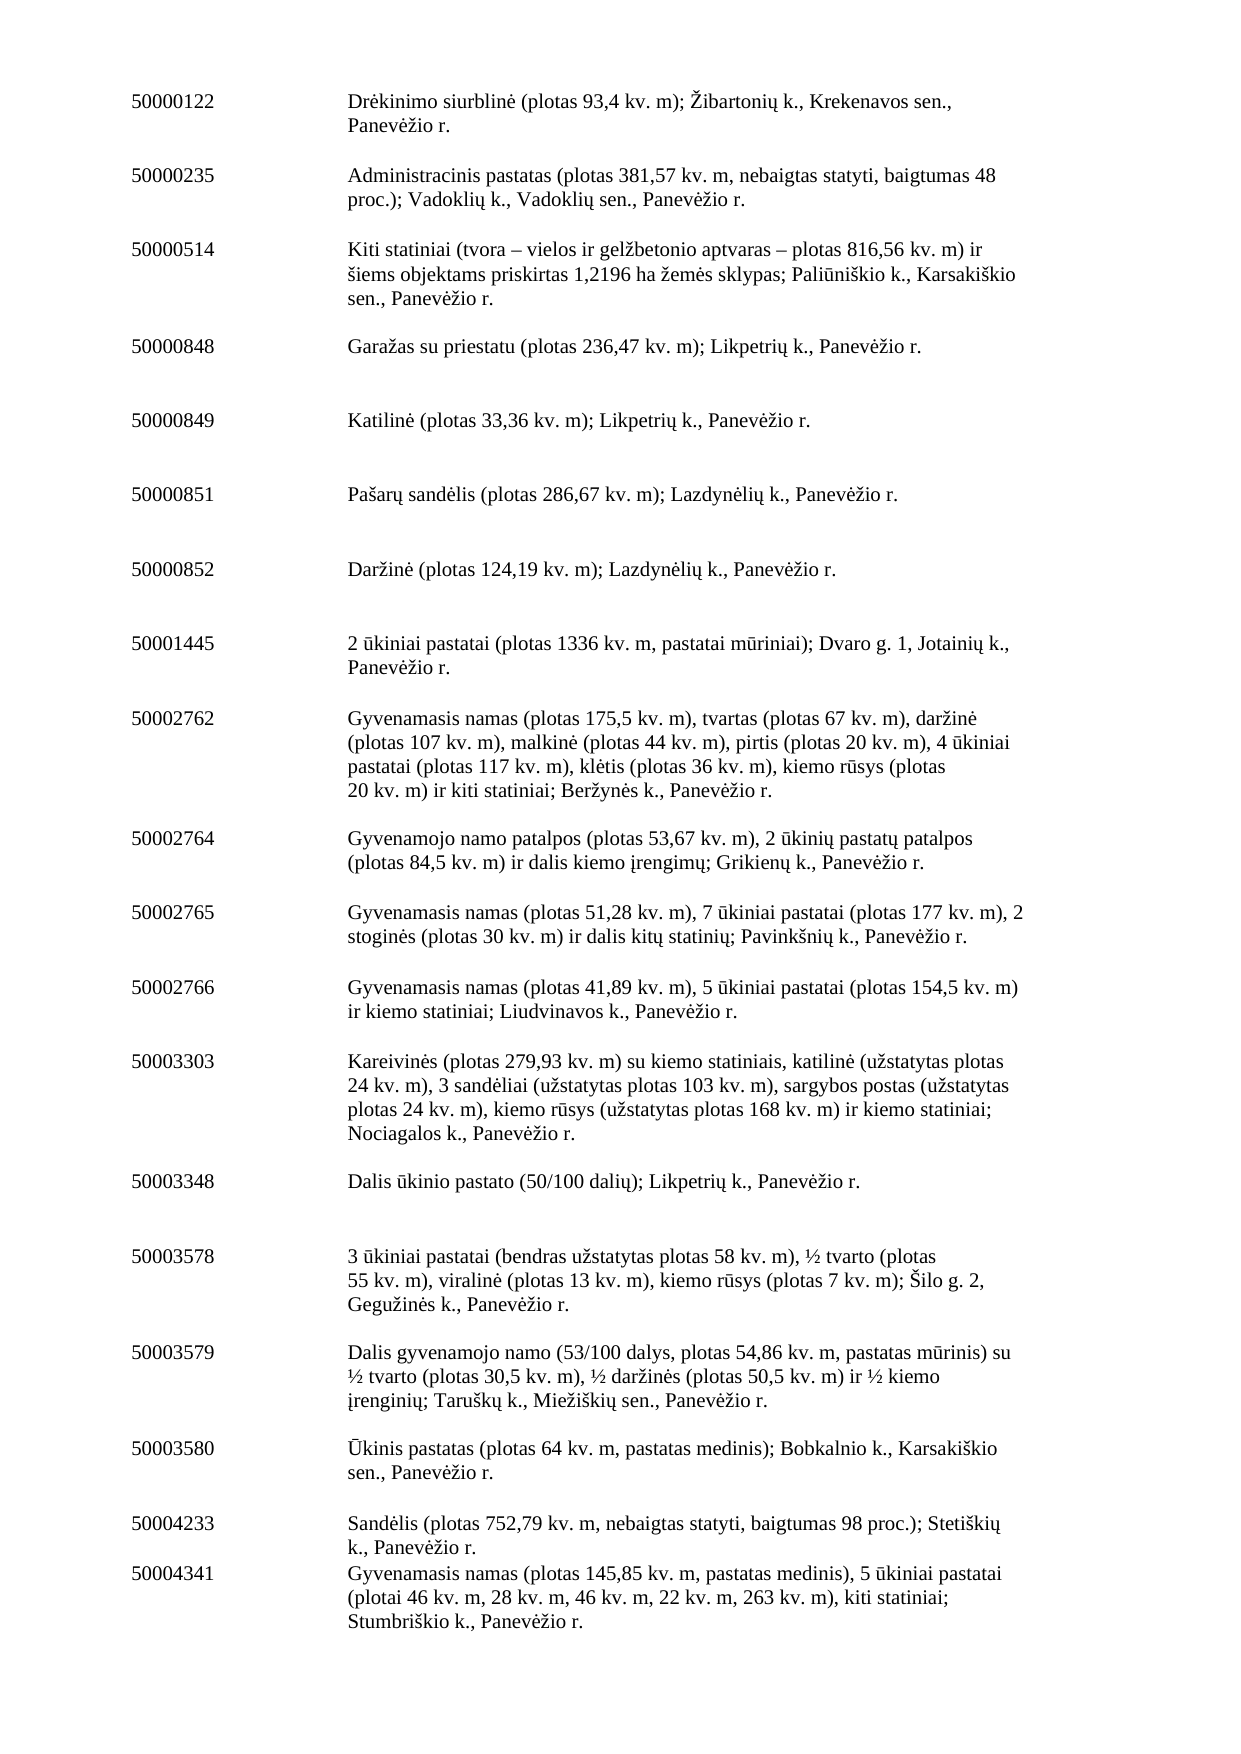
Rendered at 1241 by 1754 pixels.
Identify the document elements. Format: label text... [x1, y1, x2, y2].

table_cell Administracinis pastatas (plotas 381,57 kv. m, nebaigtas statyti, baigtumas 48 proc.); Vadoklių k., Vadoklių sen., Panevėžio r. [336, 163, 1037, 213]
table_cell [1163, 681, 1170, 706]
table_cell [115, 1025, 1155, 1049]
table_cell [1163, 533, 1170, 557]
table_cell [1155, 1244, 1163, 1316]
table_cell [1163, 1244, 1170, 1316]
table_cell [1170, 1316, 1211, 1340]
table_cell [1155, 1412, 1163, 1436]
table_cell [1155, 1025, 1163, 1049]
table_cell [1155, 1511, 1163, 1561]
table_cell Dalis gyvenamojo namo (53/100 dalys, plotas 54,86 kv. m, pastatas mūrinis) su ½ tvarto (plotas 30,5 kv. m), ½ daržinės (plotas 50,5 kv. m) ir ½ kiemo įrenginių; Taruškų k., Miežiškių sen., Panevėžio r. [336, 1340, 1037, 1412]
table_cell [1170, 1169, 1211, 1219]
table_cell [1155, 1561, 1163, 1633]
table_cell [1163, 631, 1170, 681]
table_cell [1170, 1145, 1211, 1169]
table_cell [1037, 631, 1148, 681]
table_cell [115, 1220, 1155, 1244]
table_cell [1163, 384, 1170, 408]
table_cell [1170, 681, 1211, 706]
table_cell [115, 1145, 1155, 1169]
table_cell Drėkinimo siurblinė (plotas 93,4 kv. m); Žibartonių k., Krekenavos sen., Panevėžio r. [336, 89, 1037, 139]
table_cell [1163, 1220, 1170, 1244]
table_cell [1148, 483, 1155, 533]
table_cell [115, 607, 1155, 631]
table_cell [1170, 1220, 1211, 1244]
table_cell [1170, 213, 1211, 237]
table_cell 50000852 [115, 557, 336, 607]
table_cell [1163, 213, 1170, 237]
table_cell [1163, 1436, 1170, 1486]
table_cell 50003303 [115, 1049, 336, 1145]
table_cell [115, 139, 1155, 163]
table_cell [1170, 826, 1211, 876]
table_cell [1170, 876, 1211, 900]
table_cell [1163, 1412, 1170, 1436]
table_cell 50003579 [115, 1340, 336, 1412]
table_cell [1163, 310, 1170, 334]
table_cell [1148, 1169, 1155, 1219]
table_cell [1163, 1169, 1170, 1219]
table_cell [1155, 1145, 1163, 1169]
table_cell Gyvenamasis namas (plotas 51,28 kv. m), 7 ūkiniai pastatai (plotas 177 kv. m), 2 stoginės (plotas 30 kv. m) ir dalis kitų statinių; Pavinkšnių k., Panevėžio r. [336, 900, 1037, 951]
table_cell 50000235 [115, 163, 336, 213]
table_cell [1155, 631, 1163, 681]
table_cell 50003580 [115, 1436, 336, 1486]
table_cell [1155, 1220, 1163, 1244]
table_cell [115, 802, 1155, 826]
table_cell [1155, 681, 1163, 706]
table_cell [1037, 408, 1148, 458]
table_cell 50000514 [115, 238, 336, 309]
table_cell Gyvenamasis namas (plotas 145,85 kv. m, pastatas medinis), 5 ūkiniai pastatai (plotai 46 kv. m, 28 kv. m, 46 kv. m, 22 kv. m, 263 kv. m), kiti statiniai; Stumbriškio k., Panevėžio r. [336, 1561, 1037, 1633]
table_cell 50004233 [115, 1511, 336, 1561]
table_cell Gyvenamasis namas (plotas 175,5 kv. m), tvartas (plotas 67 kv. m), daržinė (plotas 107 kv. m), malkinė (plotas 44 kv. m), pirtis (plotas 20 kv. m), 4 ūkiniai pastatai (plotas 117 kv. m), klėtis (plotas 36 kv. m), kiemo rūsys (plotas 20 kv. m) ir kiti statiniai; Beržynės k., Panevėžio r. [336, 706, 1037, 802]
table_cell Gyvenamasis namas (plotas 41,89 kv. m), 5 ūkiniai pastatai (plotas 154,5 kv. m) ir kiemo statiniai; Liudvinavos k., Panevėžio r. [336, 975, 1037, 1025]
table_cell [1170, 1412, 1211, 1436]
table_cell [1037, 238, 1148, 309]
table_cell [1155, 163, 1163, 213]
table_cell [1155, 238, 1163, 309]
table_cell [1148, 408, 1155, 458]
table_cell [1037, 826, 1148, 876]
table_cell [1163, 1145, 1170, 1169]
table_cell [1148, 557, 1155, 607]
table_cell Dalis ūkinio pastato (50/100 dalių); Likpetrių k., Panevėžio r. [336, 1169, 1037, 1219]
table_cell 50002765 [115, 900, 336, 951]
table_cell 50000851 [115, 483, 336, 533]
table_cell [1163, 607, 1170, 631]
table_cell [1155, 1436, 1163, 1486]
table_cell [1155, 706, 1163, 802]
table_cell Ūkinis pastatas (plotas 64 kv. m, pastatas medinis); Bobkalnio k., Karsakiškio sen., Panevėžio r. [336, 1436, 1037, 1486]
table_cell [1163, 1316, 1170, 1340]
table_cell Katilinė (plotas 33,36 kv. m); Likpetrių k., Panevėžio r. [336, 408, 1037, 458]
table_cell [1155, 89, 1163, 139]
table_cell [1148, 238, 1155, 309]
table_cell [1037, 1340, 1148, 1412]
table_cell [1155, 408, 1163, 458]
table_cell [1148, 1511, 1155, 1561]
table_cell [1170, 1340, 1211, 1412]
table_cell [1037, 163, 1148, 213]
table_cell [1148, 631, 1155, 681]
table_cell [1155, 557, 1163, 607]
table_cell [1170, 631, 1211, 681]
table_cell [1170, 557, 1211, 607]
table_cell [1170, 384, 1211, 408]
table_cell [1155, 1049, 1163, 1145]
table_cell Sandėlis (plotas 752,79 kv. m, nebaigtas statyti, baigtumas 98 proc.); Stetiškių k., Panevėžio r. [336, 1511, 1037, 1561]
table_cell [1037, 706, 1148, 802]
table_cell [115, 951, 1155, 974]
table_cell [1148, 89, 1155, 139]
table_cell [1155, 384, 1163, 408]
table_cell 50002766 [115, 975, 336, 1025]
table_cell [1155, 826, 1163, 876]
table_cell [1155, 334, 1163, 384]
table_cell [1170, 238, 1211, 309]
table_cell [1037, 900, 1148, 951]
table_cell [1155, 1633, 1163, 1657]
table_cell [115, 384, 1155, 408]
table_cell [1170, 483, 1211, 533]
table_cell [1170, 802, 1211, 826]
table_cell [1163, 975, 1170, 1025]
table_cell [1163, 876, 1170, 900]
table_cell [115, 681, 1155, 706]
table_cell Daržinė (plotas 124,19 kv. m); Lazdynėlių k., Panevėžio r. [336, 557, 1037, 607]
table_cell [1170, 1657, 1211, 1681]
table_cell 50002762 [115, 706, 336, 802]
table_cell [1148, 1340, 1155, 1412]
table_cell [115, 1633, 1155, 1657]
table_cell 3 ūkiniai pastatai (bendras užstatytas plotas 58 kv. m), ½ tvarto (plotas 55 kv. m), viralinė (plotas 13 kv. m), kiemo rūsys (plotas 7 kv. m); Šilo g. 2, Gegužinės k., Panevėžio r. [336, 1244, 1037, 1316]
table_cell [1163, 1025, 1170, 1049]
table_cell [1155, 1316, 1163, 1340]
table_cell [1170, 975, 1211, 1025]
table_cell [1163, 408, 1170, 458]
table_cell [1155, 607, 1163, 631]
table_cell [1170, 458, 1211, 482]
table_cell [1148, 1436, 1155, 1486]
table_cell [1170, 1025, 1211, 1049]
table_cell [1148, 334, 1155, 384]
table_cell 2 ūkiniai pastatai (plotas 1336 kv. m, pastatai mūriniai); Dvaro g. 1, Jotainių k., Panevėžio r. [336, 631, 1037, 681]
table_cell Kiti statiniai (tvora – vielos ir gelžbetonio aptvaras – plotas 816,56 kv. m) ir šiems objektams priskirtas 1,2196 ha žemės sklypas; Paliūniškio k., Karsakiškio sen., Panevėžio r. [336, 238, 1037, 309]
table_cell [1170, 1486, 1211, 1511]
table_cell [1155, 1657, 1163, 1681]
table_cell [1163, 1511, 1170, 1561]
table_cell [1170, 1511, 1211, 1561]
table_cell 50003578 [115, 1244, 336, 1316]
table_cell [1148, 163, 1155, 213]
table_cell [1170, 706, 1211, 802]
table_cell [1155, 900, 1163, 951]
table_cell [1170, 1561, 1211, 1633]
table_cell [1163, 238, 1170, 309]
table_cell [115, 213, 1155, 237]
table_cell 50000848 [115, 334, 336, 384]
table_cell [115, 1486, 1155, 1511]
table_cell [1163, 1486, 1170, 1511]
table_cell [1170, 533, 1211, 557]
table_cell [1163, 458, 1170, 482]
table_cell [1170, 89, 1211, 139]
table_cell [1170, 334, 1211, 384]
table_cell [1155, 533, 1163, 557]
table_cell [1163, 139, 1170, 163]
table_cell [1155, 139, 1163, 163]
table_cell [1155, 483, 1163, 533]
table_cell [1037, 1436, 1148, 1486]
table_cell [1170, 1633, 1211, 1657]
table_cell [1155, 213, 1163, 237]
table_cell [1170, 607, 1211, 631]
table_cell [1155, 1340, 1163, 1412]
table_cell [1155, 458, 1163, 482]
table_cell [1163, 1561, 1170, 1633]
table_cell 50001445 [115, 631, 336, 681]
table_cell [1170, 1049, 1211, 1145]
table_cell [1155, 951, 1163, 974]
table_cell 50000849 [115, 408, 336, 458]
table_cell [1155, 1486, 1163, 1511]
table_cell [1148, 706, 1155, 802]
table_cell Kareivinės (plotas 279,93 kv. m) su kiemo statiniais, katilinė (užstatytas plotas 24 kv. m), 3 sandėliai (užstatytas plotas 103 kv. m), sargybos postas (užstatytas plotas 24 kv. m), kiemo rūsys (užstatytas plotas 168 kv. m) ir kiemo statiniai; Nociagalos k., Panevėžio r. [336, 1049, 1037, 1145]
table_cell [115, 876, 1155, 900]
table_cell [1148, 1049, 1155, 1145]
table_cell [115, 1412, 1155, 1436]
table_cell 50000122 [115, 89, 336, 139]
table_cell [1148, 975, 1155, 1025]
table_cell [1163, 1049, 1170, 1145]
table_cell [1037, 1561, 1148, 1633]
table_cell 50004341 [115, 1561, 336, 1633]
table_cell [1037, 1169, 1148, 1219]
table_cell [1037, 1244, 1148, 1316]
table_cell [1163, 163, 1170, 213]
table_cell [115, 1316, 1155, 1340]
table_cell [1037, 334, 1148, 384]
table_cell [1170, 163, 1211, 213]
table_cell [1037, 975, 1148, 1025]
table_cell [1170, 1244, 1211, 1316]
table_cell [1163, 334, 1170, 384]
table_cell Garažas su priestatu (plotas 236,47 kv. m); Likpetrių k., Panevėžio r. [336, 334, 1037, 384]
table_cell 50003348 [115, 1169, 336, 1219]
table_cell [1037, 557, 1148, 607]
table_cell [1170, 310, 1211, 334]
table_cell [1037, 1511, 1148, 1561]
table_cell [1155, 876, 1163, 900]
table_cell Gyvenamojo namo patalpos (plotas 53,67 kv. m), 2 ūkinių pastatų patalpos (plotas 84,5 kv. m) ir dalis kiemo įrengimų; Grikienų k., Panevėžio r. [336, 826, 1037, 876]
table_cell [115, 533, 1155, 557]
table_cell [1163, 483, 1170, 533]
table_cell [1148, 1561, 1155, 1633]
table_cell [1163, 826, 1170, 876]
table_cell [1170, 139, 1211, 163]
table_cell [1163, 1657, 1170, 1681]
table_cell [1163, 1633, 1170, 1657]
table_cell [1170, 900, 1211, 951]
table_cell [1163, 951, 1170, 974]
table_cell [1037, 483, 1148, 533]
table_cell [1163, 802, 1170, 826]
table_cell [1163, 706, 1170, 802]
table_cell [115, 458, 1155, 482]
table_cell Pašarų sandėlis (plotas 286,67 kv. m); Lazdynėlių k., Panevėžio r. [336, 483, 1037, 533]
table_cell [1170, 1436, 1211, 1486]
table_cell [1170, 408, 1211, 458]
table_cell [1037, 1049, 1148, 1145]
table_cell [1155, 802, 1163, 826]
table_cell [1155, 975, 1163, 1025]
table_cell [1148, 900, 1155, 951]
table_cell [1148, 1244, 1155, 1316]
table_cell [115, 310, 1155, 334]
table_cell [1155, 1169, 1163, 1219]
table_cell [1163, 900, 1170, 951]
table_cell [1163, 89, 1170, 139]
table_cell [1163, 557, 1170, 607]
table_cell 50002764 [115, 826, 336, 876]
table_cell [1037, 89, 1148, 139]
table_cell [115, 1657, 1155, 1681]
table_cell [1163, 1340, 1170, 1412]
table_cell [1148, 826, 1155, 876]
table_cell [1170, 951, 1211, 974]
table_cell [1155, 310, 1163, 334]
